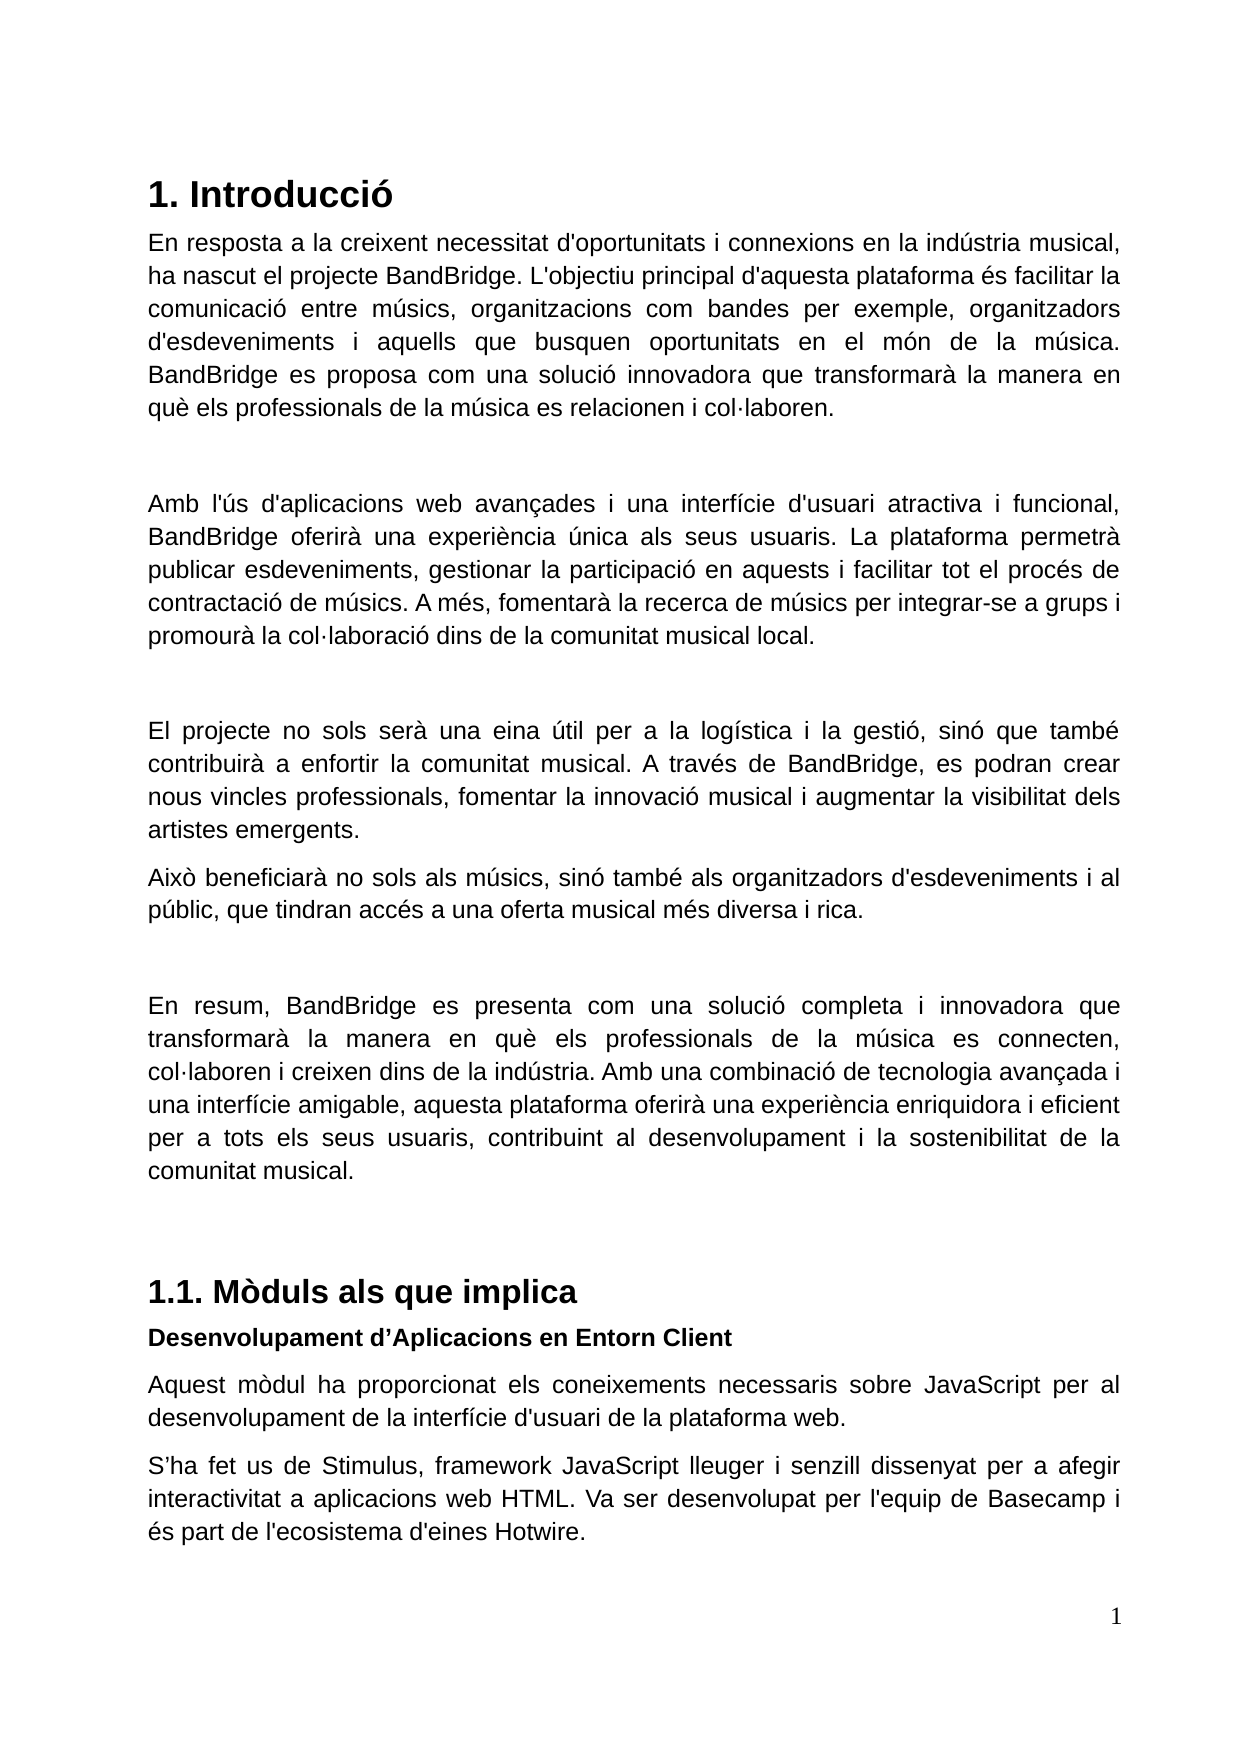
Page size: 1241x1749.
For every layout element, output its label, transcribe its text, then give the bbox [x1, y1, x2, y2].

text El projecte no sols serà una eina útil per a la logística i la gestió, sinó que també contribuirà a enfortir la comunitat musical. A través de BandBridge, es podran crear nous vincles professionals, fomentar la innovació musical i augmentar la visibilitat dels artistes emergents. [148, 716, 1122, 844]
text En resposta a la creixent necessitat d'oportunitats i connexions en la indústria musical, ha nascut el projecte BandBridge. L'objectiu principal d'aquesta plataforma és facilitar la comunicació entre músics, organitzacions com bandes per exemple, organitzadors d'esdeveniments i aquells que busquen oportunitats en el món de la música. BandBridge es proposa com una solució innovadora que transformarà la manera en què els professionals de la música es relacionen i col·laboren. [148, 228, 1122, 422]
text S’ha fet us de Stimulus, framework JavaScript lleuger i senzill dissenyat per a afegir interactivitat a aplicacions web HTML. Va ser desenvolupat per l'equip de Basecamp i és part de l'ecosistema d'eines Hotwire. [148, 1451, 1122, 1546]
text En resum, BandBridge es presenta com una solució completa i innovadora que transformarà la manera en què els professionals de la música es connecten, col·laboren i creixen dins de la indústria. Amb una combinació de tecnologia avançada i una interfície amigable, aquesta plataforma oferirà una experiència enriquidora i eficient per a tots els seus usuaris, contribuint al desenvolupament i la sostenibilitat de la comunitat musical. [148, 991, 1122, 1184]
subtitle 1. Introducció [148, 173, 1122, 216]
subtitle 1.1. Mòduls als que implica [148, 1272, 1122, 1310]
text Això beneficiarà no sols als músics, sinó també als organitzadors d'esdeveniments i al públic, que tindran accés a una oferta musical més diversa i rica. [148, 862, 1122, 924]
text Desenvolupament d’Aplicacions en Entorn Client [148, 1323, 1122, 1352]
text Aquest mòdul ha proporcionat els coneixements necessaris sobre JavaScript per al desenvolupament de la interfície d'usuari de la plataforma web. [148, 1370, 1122, 1432]
text Amb l'ús d'aplicacions web avançades i una interfície d'usuari atractiva i funcional, BandBridge oferirà una experiència única als seus usuaris. La plataforma permetrà publicar esdeveniments, gestionar la participació en aquests i facilitar tot el procés de contractació de músics. A més, fomentarà la recerca de músics per integrar-se a grups i promourà la col·laboració dins de la comunitat musical local. [148, 488, 1122, 649]
